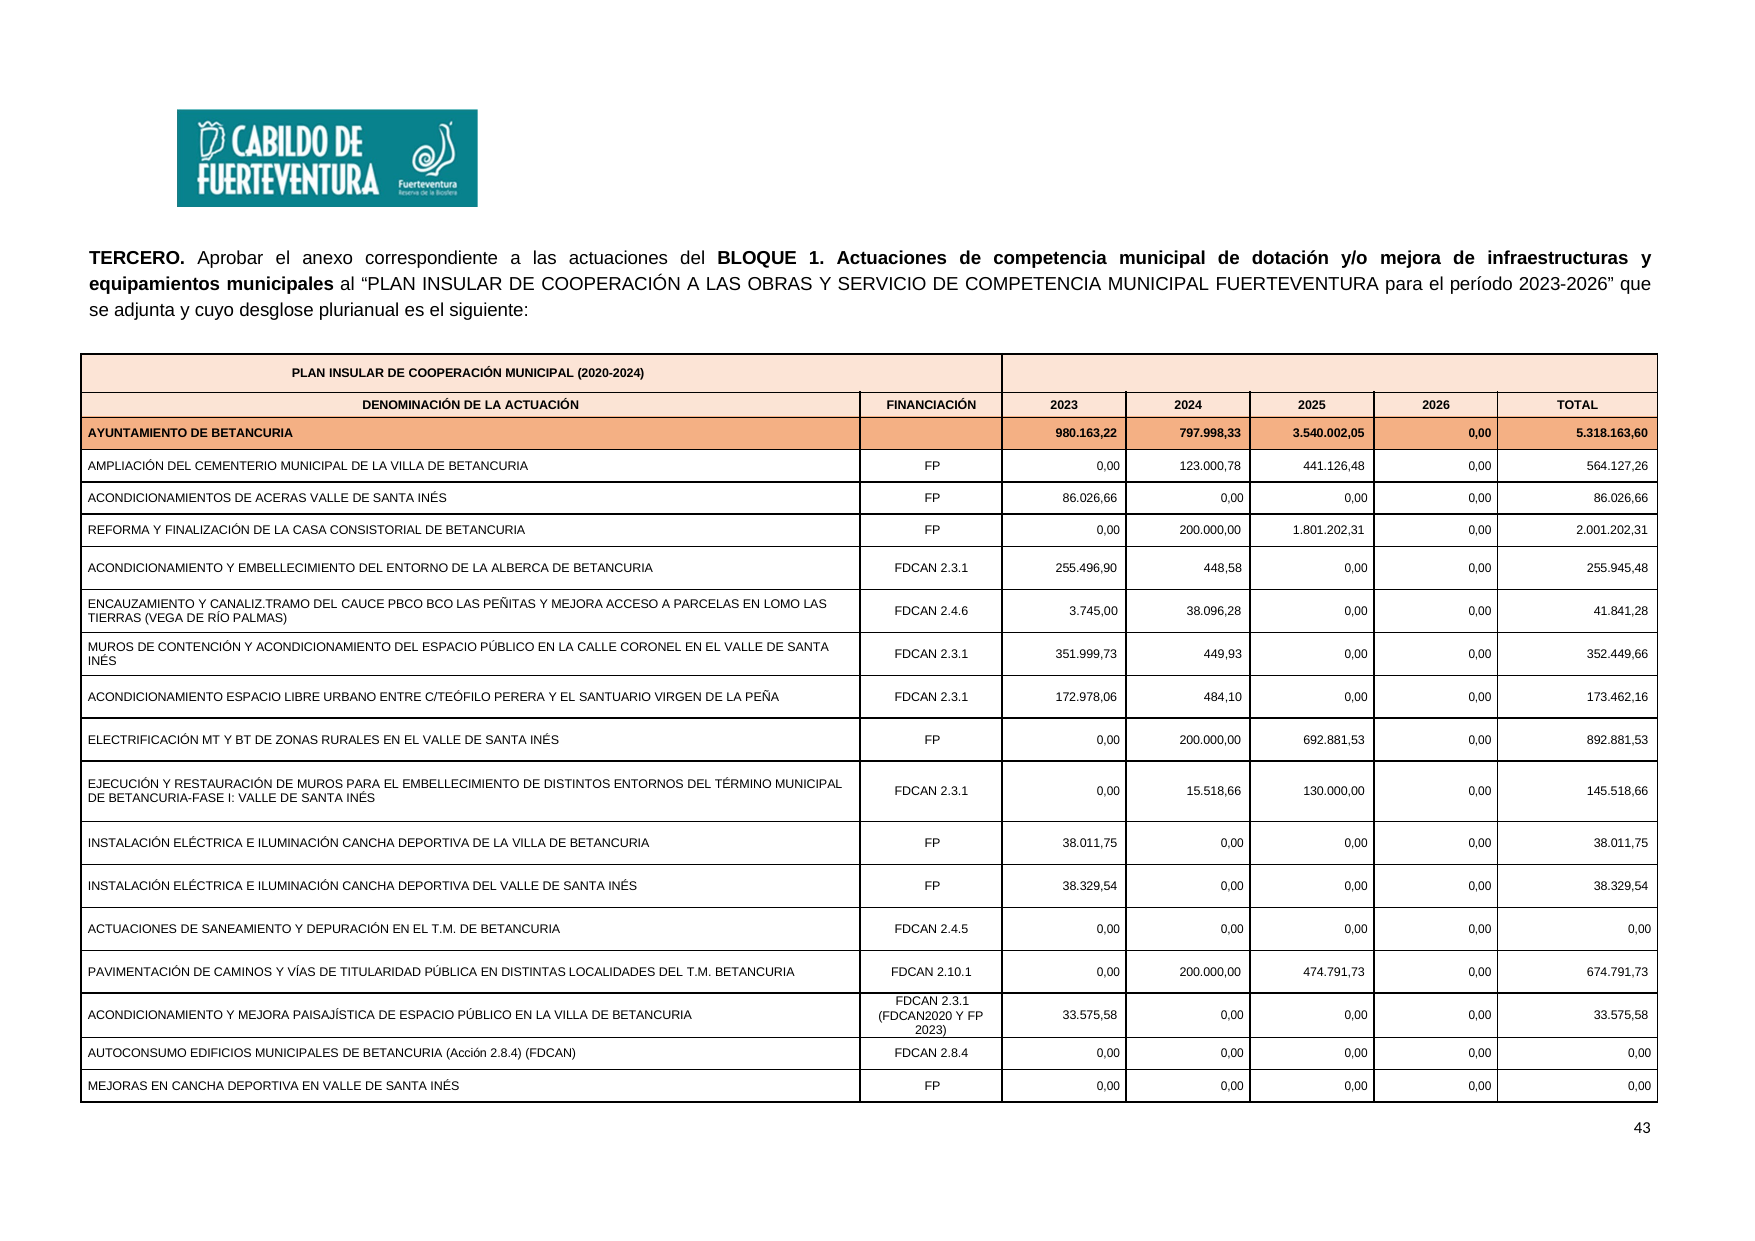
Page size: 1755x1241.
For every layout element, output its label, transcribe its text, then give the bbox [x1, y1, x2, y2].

table_cell FDCAN 2.3.1 (FDCAN2020 Y FP 2023) [861, 994, 1001, 1036]
table_cell 3.540.002,05 [1251, 418, 1373, 449]
table_cell AUTOCONSUMO EDIFICIOS MUNICIPALES DE BETANCURIA (Acción 2.8.4) (FDCAN) [82, 1038, 859, 1069]
table_cell 448,58 [1127, 547, 1249, 588]
table_cell 0,00 [1375, 951, 1497, 992]
table_cell 449,93 [1127, 633, 1249, 674]
table_cell 0,00 [1375, 450, 1497, 481]
table_cell 200.000,00 [1127, 719, 1249, 760]
table_cell 0,00 [1251, 590, 1373, 631]
table_cell 0,00 [1251, 1070, 1373, 1101]
table_cell 130.000,00 [1251, 762, 1373, 821]
table_cell 0,00 [1003, 762, 1125, 821]
table_cell 200.000,00 [1127, 951, 1249, 992]
table_cell 2025 [1251, 393, 1373, 416]
table_cell FP [861, 865, 1001, 906]
table_cell ENCAUZAMIENTO Y CANALIZ.TRAMO DEL CAUCE PBCO BCO LAS PEÑITAS Y MEJORA ACCESO A PARCELAS EN LOMO LAS TIERRAS (VEGA DE RÍO PALMAS) [82, 590, 859, 631]
table_cell EJECUCIÓN Y RESTAURACIÓN DE MUROS PARA EL EMBELLECIMIENTO DE DISTINTOS ENTORNOS DEL TÉRMINO MUNICIPAL DE BETANCURIA-FASE I: VALLE DE SANTA INÉS [82, 762, 859, 821]
table_cell 0,00 [1375, 418, 1497, 449]
table_cell 0,00 [1498, 1070, 1657, 1101]
table_cell 0,00 [1251, 822, 1373, 863]
table_cell 0,00 [1003, 719, 1125, 760]
table_cell 692.881,53 [1251, 719, 1373, 760]
table_cell MUROS DE CONTENCIÓN Y ACONDICIONAMIENTO DEL ESPACIO PÚBLICO EN LA CALLE CORONEL EN EL VALLE DE SANTA INÉS [82, 633, 859, 674]
table_cell 892.881,53 [1498, 719, 1657, 760]
table_cell 0,00 [1003, 450, 1125, 481]
table_cell 15.518,66 [1127, 762, 1249, 821]
table_cell 0,00 [1375, 633, 1497, 674]
table_cell 255.496,90 [1003, 547, 1125, 588]
table_cell 0,00 [1127, 1038, 1249, 1069]
table_cell 2026 [1375, 393, 1497, 416]
table_cell 352.449,66 [1498, 633, 1657, 674]
table_cell 0,00 [1375, 994, 1497, 1036]
table_cell FDCAN 2.3.1 [861, 676, 1001, 717]
table_cell FDCAN 2.3.1 [861, 547, 1001, 588]
table_cell 123.000,78 [1127, 450, 1249, 481]
table_cell 0,00 [1251, 633, 1373, 674]
table_cell 5.318.163,60 [1498, 418, 1657, 449]
table_cell FDCAN 2.4.6 [861, 590, 1001, 631]
table_cell ACONDICIONAMIENTOS DE ACERAS VALLE DE SANTA INÉS [82, 483, 859, 513]
table_header [1003, 355, 1657, 391]
table_cell FDCAN 2.10.1 [861, 951, 1001, 992]
table_cell ACONDICIONAMIENTO Y MEJORA PAISAJÍSTICA DE ESPACIO PÚBLICO EN LA VILLA DE BETANCURIA [82, 994, 859, 1036]
table_cell 0,00 [1375, 515, 1497, 546]
table_cell ACONDICIONAMIENTO ESPACIO LIBRE URBANO ENTRE C/TEÓFILO PERERA Y EL SANTUARIO VIRGEN DE LA PEÑA [82, 676, 859, 717]
table_cell 2.001.202,31 [1498, 515, 1657, 546]
table_cell REFORMA Y FINALIZACIÓN DE LA CASA CONSISTORIAL DE BETANCURIA [82, 515, 859, 546]
table_cell 0,00 [1375, 865, 1497, 906]
table_cell 0,00 [1498, 908, 1657, 949]
table_cell MEJORAS EN CANCHA DEPORTIVA EN VALLE DE SANTA INÉS [82, 1070, 859, 1101]
table_cell 0,00 [1251, 994, 1373, 1036]
table_header PLAN INSULAR DE COOPERACIÓN MUNICIPAL (2020-2024) [82, 355, 1001, 391]
table_cell FP [861, 483, 1001, 513]
table_cell 0,00 [1127, 822, 1249, 863]
table_cell 0,00 [1127, 1070, 1249, 1101]
table_cell 474.791,73 [1251, 951, 1373, 992]
table_cell 0,00 [1375, 1070, 1497, 1101]
table_cell 0,00 [1003, 908, 1125, 949]
table_cell [861, 418, 1001, 449]
table_cell FP [861, 822, 1001, 863]
table_cell 86.026,66 [1003, 483, 1125, 513]
table_cell 2024 [1127, 393, 1249, 416]
table_cell 441.126,48 [1251, 450, 1373, 481]
table_cell 200.000,00 [1127, 515, 1249, 546]
table_cell 33.575,58 [1498, 994, 1657, 1036]
table_cell 38.329,54 [1003, 865, 1125, 906]
text TERCERO. Aprobar el anexo correspondiente a las actuaciones del BLOQUE 1. Actuaciones de competencia municipal de dotación y/o mejora de infraestructuras y equipamientos municipales al “PLAN INSULAR DE COOPERACIÓN A LAS OBRAS Y SERVICIO DE COMPETENCIA MUNICIPAL FUERTEVENTURA para el período 2023-2026” que se adjunta y cuyo desglose plurianual es el siguiente: [89, 247, 1652, 320]
table_cell 255.945,48 [1498, 547, 1657, 588]
table_cell 0,00 [1375, 822, 1497, 863]
table_cell TOTAL [1498, 393, 1657, 416]
table_cell 0,00 [1251, 547, 1373, 588]
table_cell 0,00 [1375, 1038, 1497, 1069]
table_cell 33.575,58 [1003, 994, 1125, 1036]
table_cell 0,00 [1251, 483, 1373, 513]
table_cell FP [861, 719, 1001, 760]
table_cell 0,00 [1251, 908, 1373, 949]
table_cell ACTUACIONES DE SANEAMIENTO Y DEPURACIÓN EN EL T.M. DE BETANCURIA [82, 908, 859, 949]
table_cell AYUNTAMIENTO DE BETANCURIA [82, 418, 859, 449]
table_cell FP [861, 515, 1001, 546]
table_cell FDCAN 2.8.4 [861, 1038, 1001, 1069]
table_cell 2023 [1003, 393, 1125, 416]
table_cell 564.127,26 [1498, 450, 1657, 481]
table_cell 0,00 [1127, 908, 1249, 949]
table_cell 0,00 [1251, 1038, 1373, 1069]
table_cell FINANCIACIÓN [861, 393, 1001, 416]
table_cell ACONDICIONAMIENTO Y EMBELLECIMIENTO DEL ENTORNO DE LA ALBERCA DE BETANCURIA [82, 547, 859, 588]
table_cell 0,00 [1375, 547, 1497, 588]
table_cell FDCAN 2.4.5 [861, 908, 1001, 949]
table_cell FDCAN 2.3.1 [861, 633, 1001, 674]
table_cell 0,00 [1375, 762, 1497, 821]
table_cell 0,00 [1003, 1070, 1125, 1101]
table_cell 0,00 [1003, 951, 1125, 992]
table_cell 0,00 [1498, 1038, 1657, 1069]
table_cell 1.801.202,31 [1251, 515, 1373, 546]
table_cell 0,00 [1375, 676, 1497, 717]
table_cell AMPLIACIÓN DEL CEMENTERIO MUNICIPAL DE LA VILLA DE BETANCURIA [82, 450, 859, 481]
table_cell FDCAN 2.3.1 [861, 762, 1001, 821]
table_cell 797.998,33 [1127, 418, 1249, 449]
table_cell 41.841,28 [1498, 590, 1657, 631]
table_cell 980.163,22 [1003, 418, 1125, 449]
table_cell INSTALACIÓN ELÉCTRICA E ILUMINACIÓN CANCHA DEPORTIVA DEL VALLE DE SANTA INÉS [82, 865, 859, 906]
table_cell 0,00 [1127, 865, 1249, 906]
table_cell 172.978,06 [1003, 676, 1125, 717]
table_cell 0,00 [1003, 1038, 1125, 1069]
table_cell 674.791,73 [1498, 951, 1657, 992]
table_cell FP [861, 450, 1001, 481]
table_cell 145.518,66 [1498, 762, 1657, 821]
table_cell 351.999,73 [1003, 633, 1125, 674]
table_cell 38.011,75 [1498, 822, 1657, 863]
table_cell 38.329,54 [1498, 865, 1657, 906]
table_cell 0,00 [1251, 865, 1373, 906]
table_cell 38.011,75 [1003, 822, 1125, 863]
table_cell PAVIMENTACIÓN DE CAMINOS Y VÍAS DE TITULARIDAD PÚBLICA EN DISTINTAS LOCALIDADES DEL T.M. BETANCURIA [82, 951, 859, 992]
table_cell 3.745,00 [1003, 590, 1125, 631]
table_cell 38.096,28 [1127, 590, 1249, 631]
table_cell 0,00 [1251, 676, 1373, 717]
table_cell 0,00 [1003, 515, 1125, 546]
table_cell ELECTRIFICACIÓN MT Y BT DE ZONAS RURALES EN EL VALLE DE SANTA INÉS [82, 719, 859, 760]
table_cell DENOMINACIÓN DE LA ACTUACIÓN [82, 393, 859, 416]
table_cell INSTALACIÓN ELÉCTRICA E ILUMINACIÓN CANCHA DEPORTIVA DE LA VILLA DE BETANCURIA [82, 822, 859, 863]
table_cell 0,00 [1127, 483, 1249, 513]
table_cell 0,00 [1375, 590, 1497, 631]
table_cell 0,00 [1375, 483, 1497, 513]
table_cell 173.462,16 [1498, 676, 1657, 717]
table_cell 0,00 [1127, 994, 1249, 1036]
table_cell 0,00 [1375, 908, 1497, 949]
table_cell 0,00 [1375, 719, 1497, 760]
table_cell 484,10 [1127, 676, 1249, 717]
table_cell FP [861, 1070, 1001, 1101]
table_cell 86.026,66 [1498, 483, 1657, 513]
